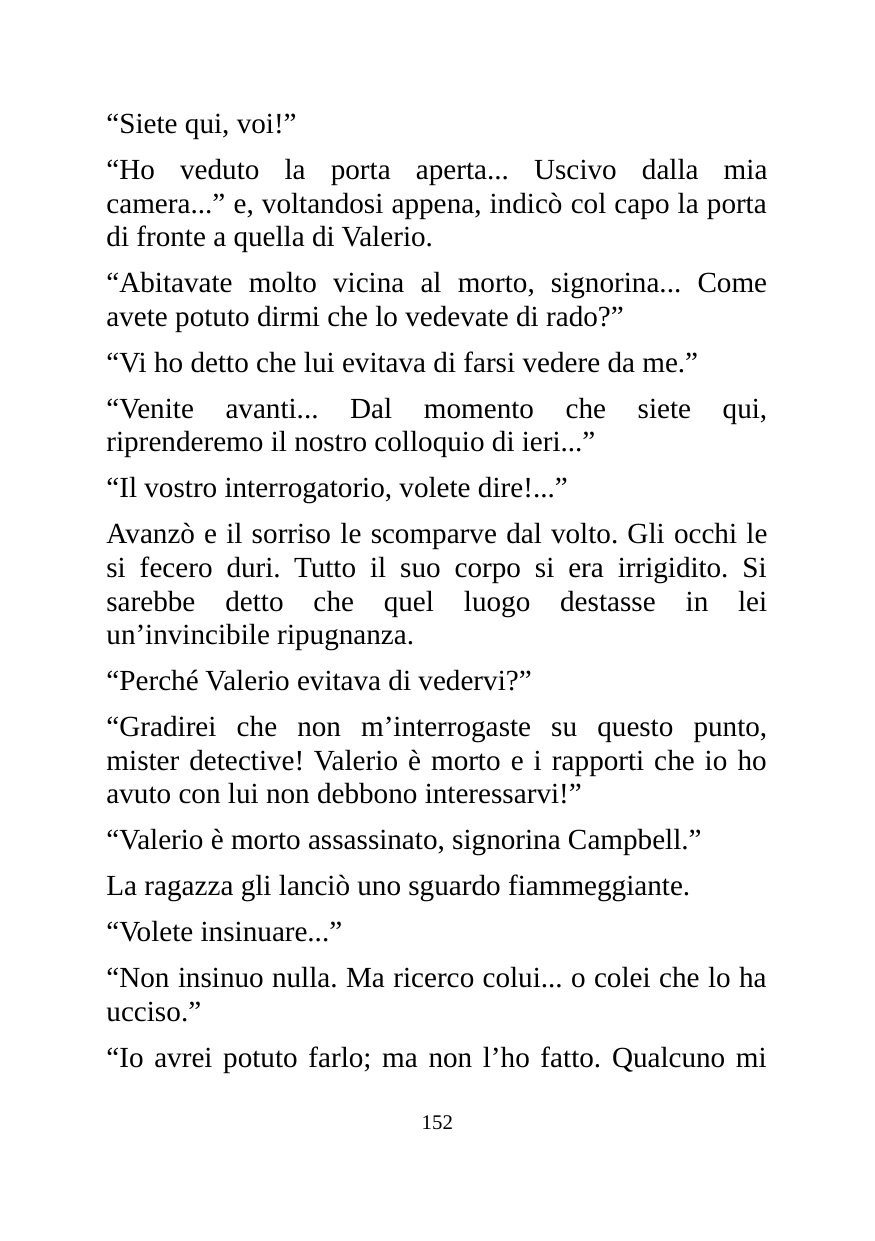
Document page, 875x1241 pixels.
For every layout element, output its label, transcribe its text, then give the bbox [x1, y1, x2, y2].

text La ragazza gli lanciò uno sguardo fiammeggiante. [106, 868, 768, 902]
text “Non insinuo nulla. Ma ricerco colui... o colei che lo ha ucciso.” [106, 961, 768, 1028]
text “Gradirei che non m’interrogaste su questo punto, mister detective! Valerio è morto e i rapporti che io ho avuto con lui non debbono interessarvi!” [106, 709, 768, 810]
text “Perché Valerio evitava di vedervi?” [106, 663, 768, 697]
text “Valerio è morto assassinato, signorina Campbell.” [106, 822, 768, 856]
text “Abitavate molto vicina al morto, signorina... Come avete potuto dirmi che lo vedevate di rado?” [106, 265, 768, 332]
text “Ho veduto la porta aperta... Uscivo dalla mia camera...” e, voltandosi appena, indicò col capo la porta di fronte a quella di Valerio. [106, 152, 768, 253]
text “Volete insinuare...” [106, 914, 768, 948]
text “Venite avanti... Dal momento che siete qui, riprenderemo il nostro colloquio di ieri...” [106, 391, 768, 458]
text “Il vostro interrogatorio, volete dire!...” [106, 471, 768, 504]
text “Vi ho detto che lui evitava di farsi vedere da me.” [106, 345, 768, 378]
text Avanzò e il sorriso le scomparve dal volto. Gli occhi le si fecero duri. Tutto il suo corpo si era irrigidito. Si sarebbe detto che quel luogo destasse in lei un’invincibile ripugnanza. [106, 517, 768, 651]
text “Siete qui, voi!” [106, 106, 768, 140]
text “Io avrei potuto farlo; ma non l’ho fatto. Qualcuno mi [106, 1040, 768, 1074]
